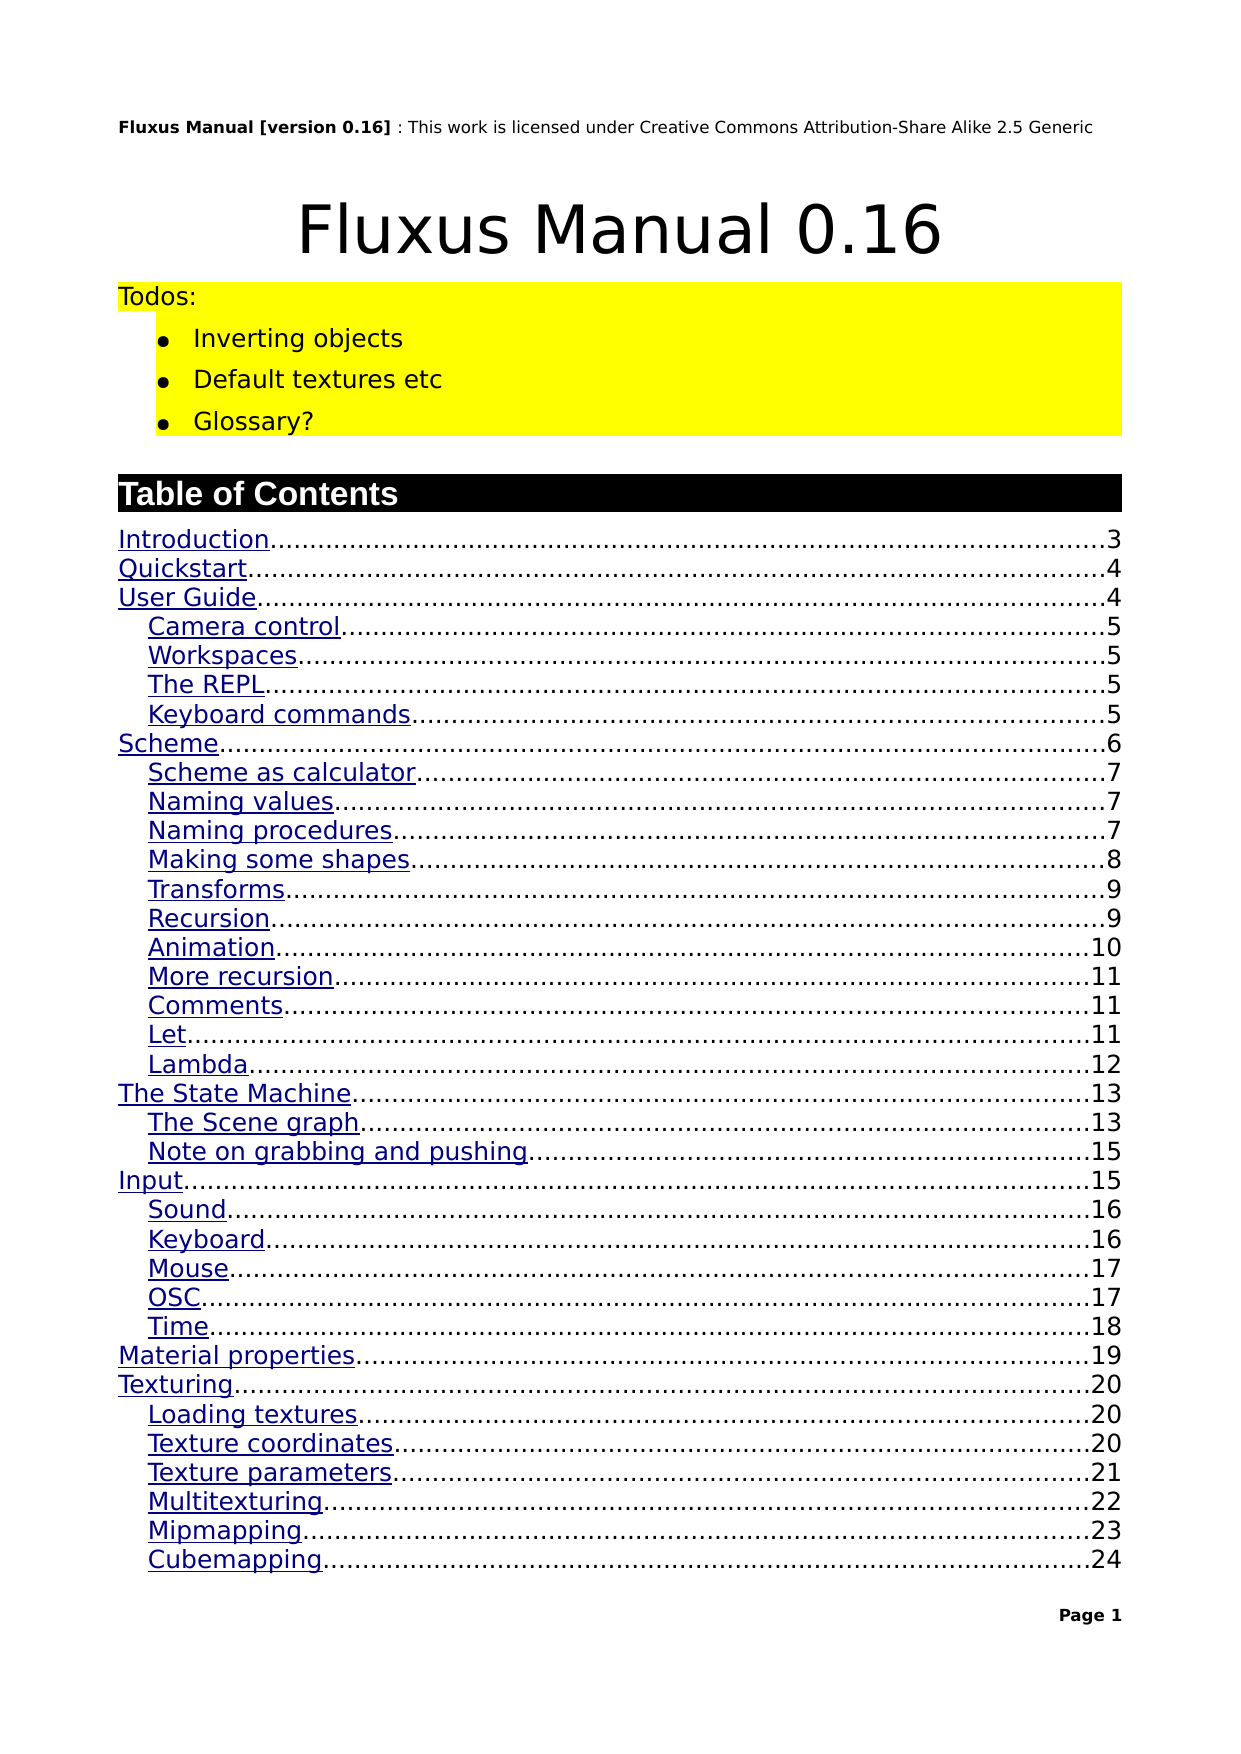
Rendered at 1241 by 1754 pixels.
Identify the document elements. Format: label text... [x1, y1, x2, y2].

text Keyboard commands 5 [148, 700, 1122, 729]
text Comments 11 [148, 992, 1122, 1021]
list Glossary? [156, 407, 1122, 436]
text Making some shapes 8 [148, 846, 1122, 875]
text Texture parameters 21 [148, 1458, 1122, 1487]
text Texturing 20 [118, 1371, 1122, 1400]
text Input 15 [118, 1167, 1122, 1196]
text Note on grabbing and pushing 15 [148, 1137, 1122, 1167]
text The Scene graph 13 [148, 1108, 1122, 1137]
text More recursion 11 [148, 962, 1122, 992]
text Todos: [118, 282, 1122, 311]
text Texture coordinates 20 [148, 1429, 1122, 1458]
text The State Machine 13 [118, 1079, 1122, 1108]
text Camera control 5 [148, 612, 1122, 642]
text Material properties 19 [118, 1342, 1122, 1371]
text Cubemapping 24 [148, 1546, 1122, 1575]
text Naming procedures 7 [148, 817, 1122, 846]
subtitle Fluxus Manual 0.16 [118, 192, 1122, 269]
list Inverting objects [156, 324, 1122, 353]
text Sound 16 [148, 1196, 1122, 1225]
text Mouse 17 [148, 1254, 1122, 1283]
text Loading textures 20 [148, 1400, 1122, 1429]
text Mipmapping 23 [148, 1517, 1122, 1546]
text Introduction 3 [118, 525, 1122, 554]
text Multitexturing 22 [148, 1487, 1122, 1517]
text Naming values 7 [148, 787, 1122, 817]
text Workspaces 5 [148, 642, 1122, 671]
text Animation 10 [148, 933, 1122, 962]
text Scheme as calculator 7 [148, 758, 1122, 787]
text The REPL 5 [148, 671, 1122, 700]
text Lambda 12 [148, 1050, 1122, 1079]
text User Guide 4 [118, 583, 1122, 612]
text Keyboard 16 [148, 1225, 1122, 1254]
text Recursion 9 [148, 904, 1122, 933]
text Let 11 [148, 1021, 1122, 1050]
text Quickstart 4 [118, 554, 1122, 583]
text Scheme 6 [118, 729, 1122, 758]
text Transforms 9 [148, 875, 1122, 904]
text OSC 17 [148, 1283, 1122, 1312]
list Default textures etc [156, 365, 1122, 394]
text Time 18 [148, 1312, 1122, 1342]
subtitle Table of Contents [118, 474, 1122, 512]
